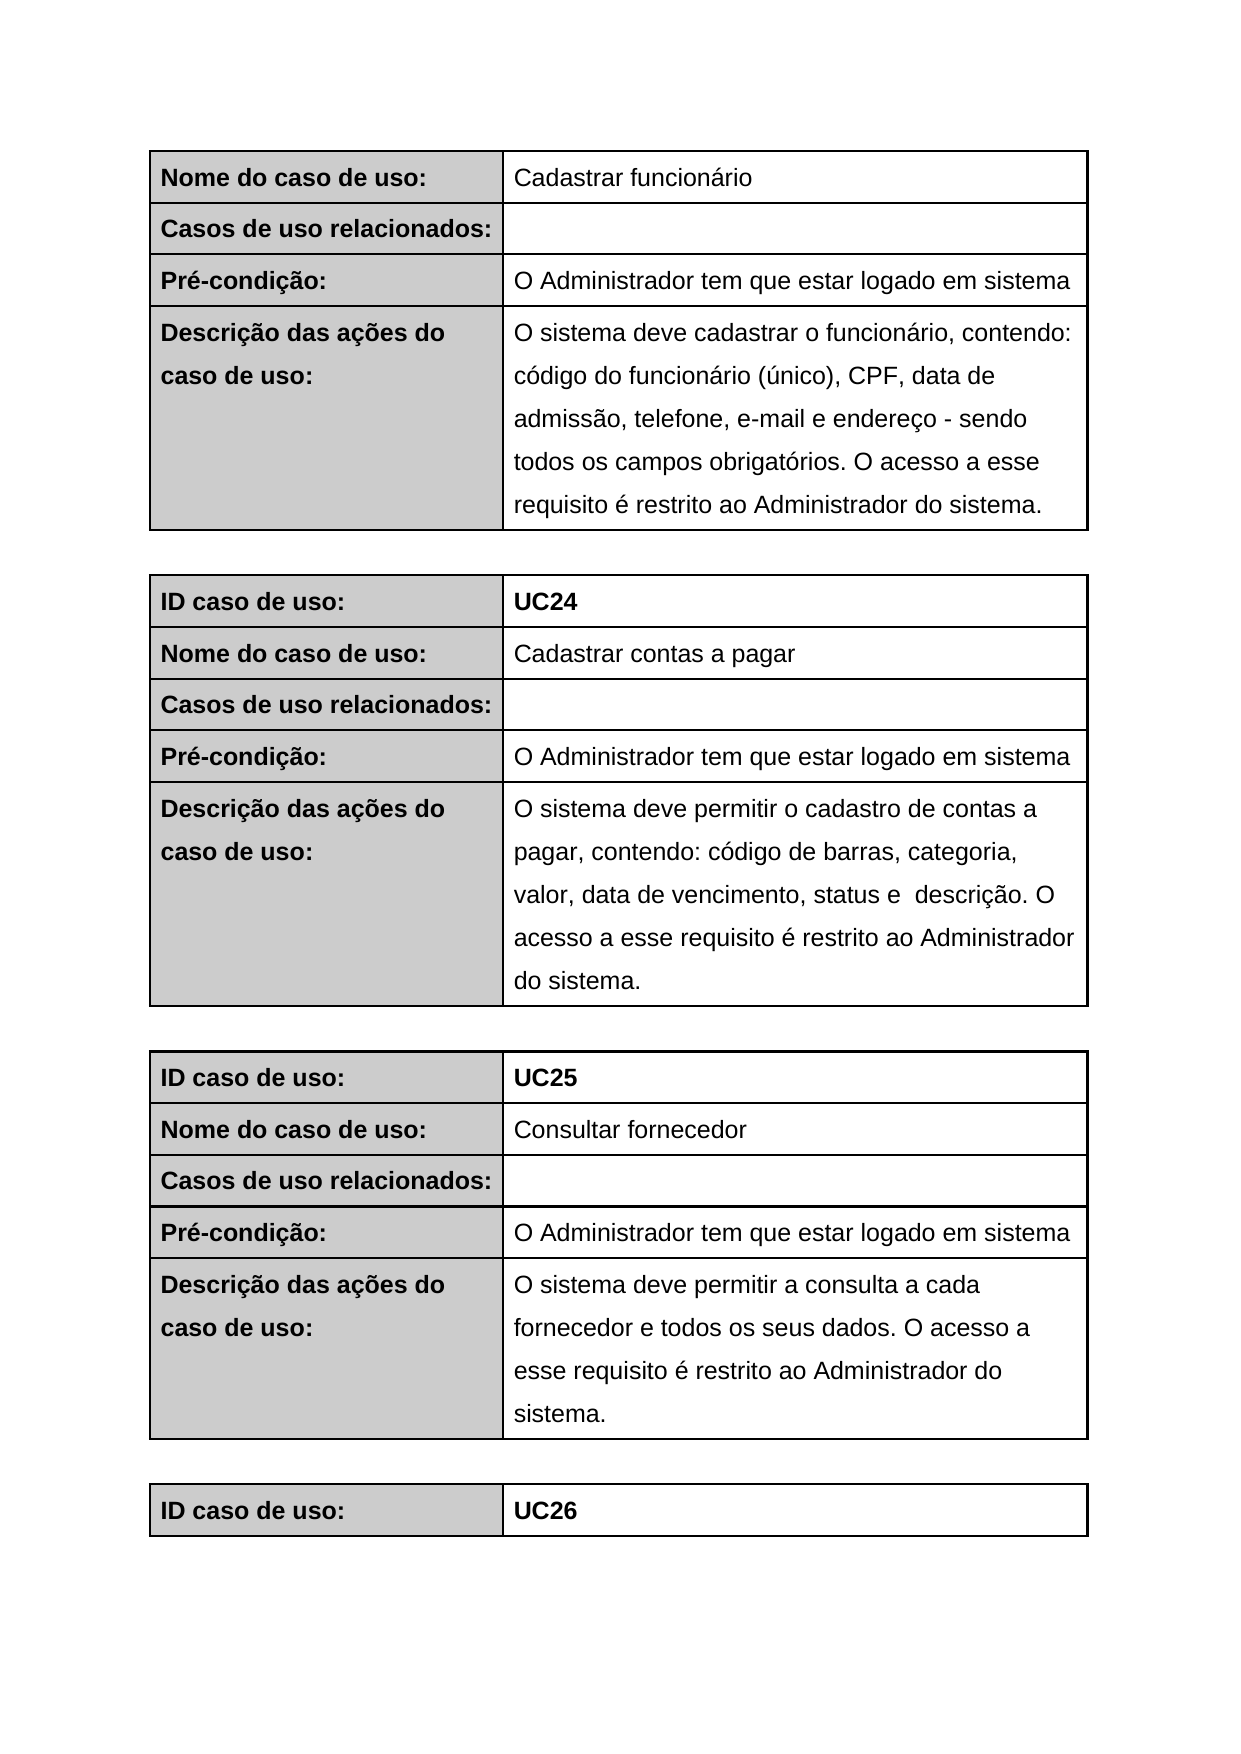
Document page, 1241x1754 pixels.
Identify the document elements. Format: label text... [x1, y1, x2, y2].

table_cell Nome do caso de uso: [151, 628, 502, 678]
table_cell Casos de uso relacionados: [151, 204, 502, 253]
table_cell Casos de uso relacionados: [151, 680, 502, 729]
table_cell Descrição das ações do caso de uso: [151, 783, 502, 1005]
table_cell Descrição das ações do caso de uso: [151, 307, 502, 529]
table_cell O Administrador tem que estar logado em sistema [504, 731, 1086, 781]
table_cell Pré-condição: [151, 255, 502, 305]
table_cell O Administrador tem que estar logado em sistema [504, 255, 1086, 305]
table_cell Cadastrar contas a pagar [504, 628, 1086, 678]
table_cell O sistema deve cadastrar o funcionário, contendo: código do funcionário (único), CPF, data de admissão, telefone, e-mail e endereço - sendo todos os campos obrigatórios. O acesso a esse requisito é restrito ao Administrador do sistema. [504, 307, 1086, 529]
table_cell Consultar fornecedor [504, 1104, 1086, 1154]
table_cell Pré-condição: [151, 1208, 502, 1257]
table_cell Descrição das ações do caso de uso: [151, 1259, 502, 1438]
table_cell O sistema deve permitir a consulta a cada fornecedor e todos os seus dados. O acesso a esse requisito é restrito ao Administrador do sistema. [504, 1259, 1086, 1438]
table_header UC25 [504, 1053, 1086, 1102]
table_cell Pré-condição: [151, 731, 502, 781]
table_header UC24 [504, 576, 1086, 626]
table_header UC26 [504, 1485, 1086, 1535]
table_cell Nome do caso de uso: [151, 152, 502, 202]
table_header ID caso de uso: [151, 1053, 502, 1102]
table_cell O sistema deve permitir o cadastro de contas a pagar, contendo: código de barras, categoria, valor, data de vencimento, status e descrição. O acesso a esse requisito é restrito ao Administrador do sistema. [504, 783, 1086, 1005]
table_header ID caso de uso: [151, 1485, 502, 1535]
table_cell Casos de uso relacionados: [151, 1156, 502, 1205]
table_header ID caso de uso: [151, 576, 502, 626]
table_cell [504, 1156, 1086, 1205]
table_cell O Administrador tem que estar logado em sistema [504, 1208, 1086, 1257]
table_cell [504, 680, 1086, 729]
table_cell [504, 204, 1086, 253]
table_cell Cadastrar funcionário [504, 152, 1086, 202]
table_cell Nome do caso de uso: [151, 1104, 502, 1154]
